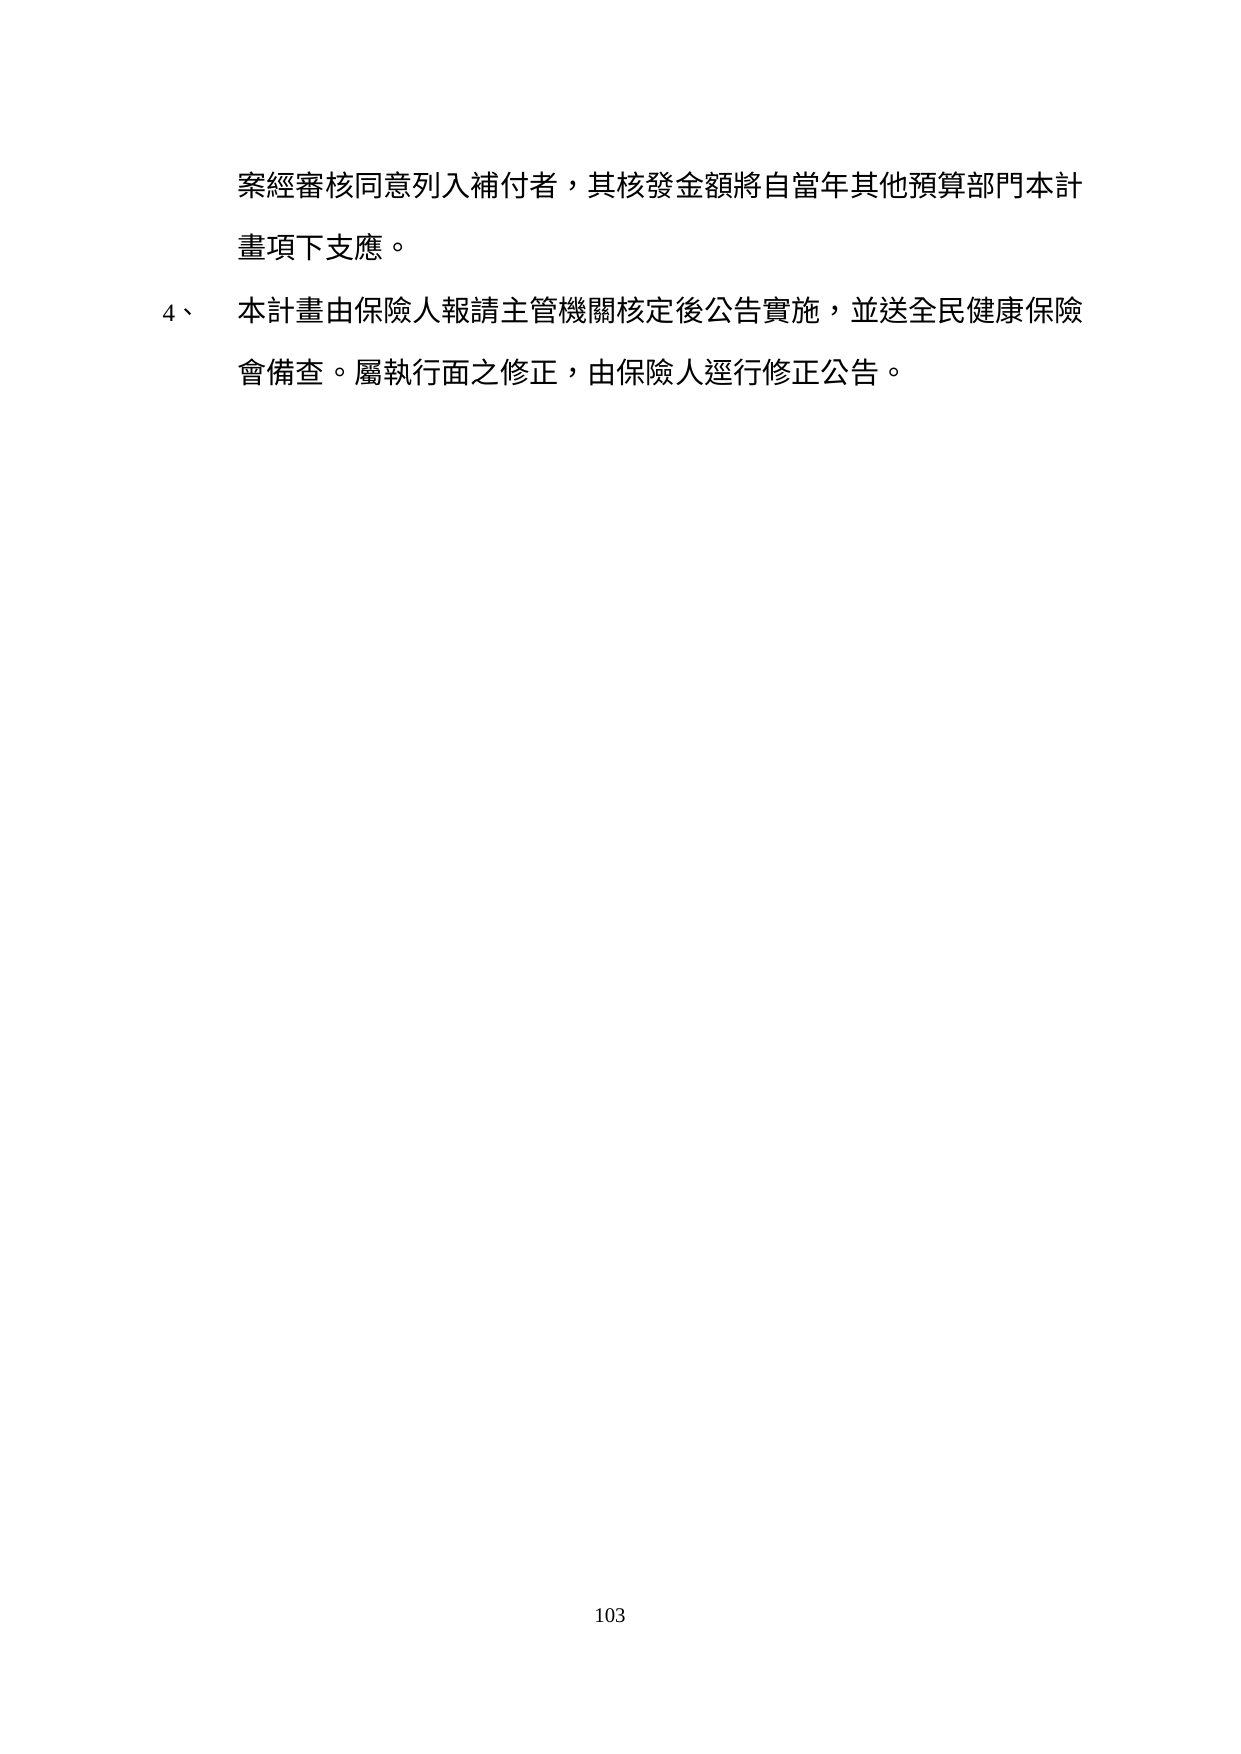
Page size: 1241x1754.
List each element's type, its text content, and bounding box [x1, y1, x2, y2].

list 本計畫由保險人報請主管機關核定後公告實施，並送全民健康保險會備查。屬執行面之修正，由保險人逕行修正公告。 [162, 267, 1107, 392]
list 案經審核同意列入補付者，其核發金額將自當年其他預算部門本計畫項下支應。 [162, 142, 1107, 267]
